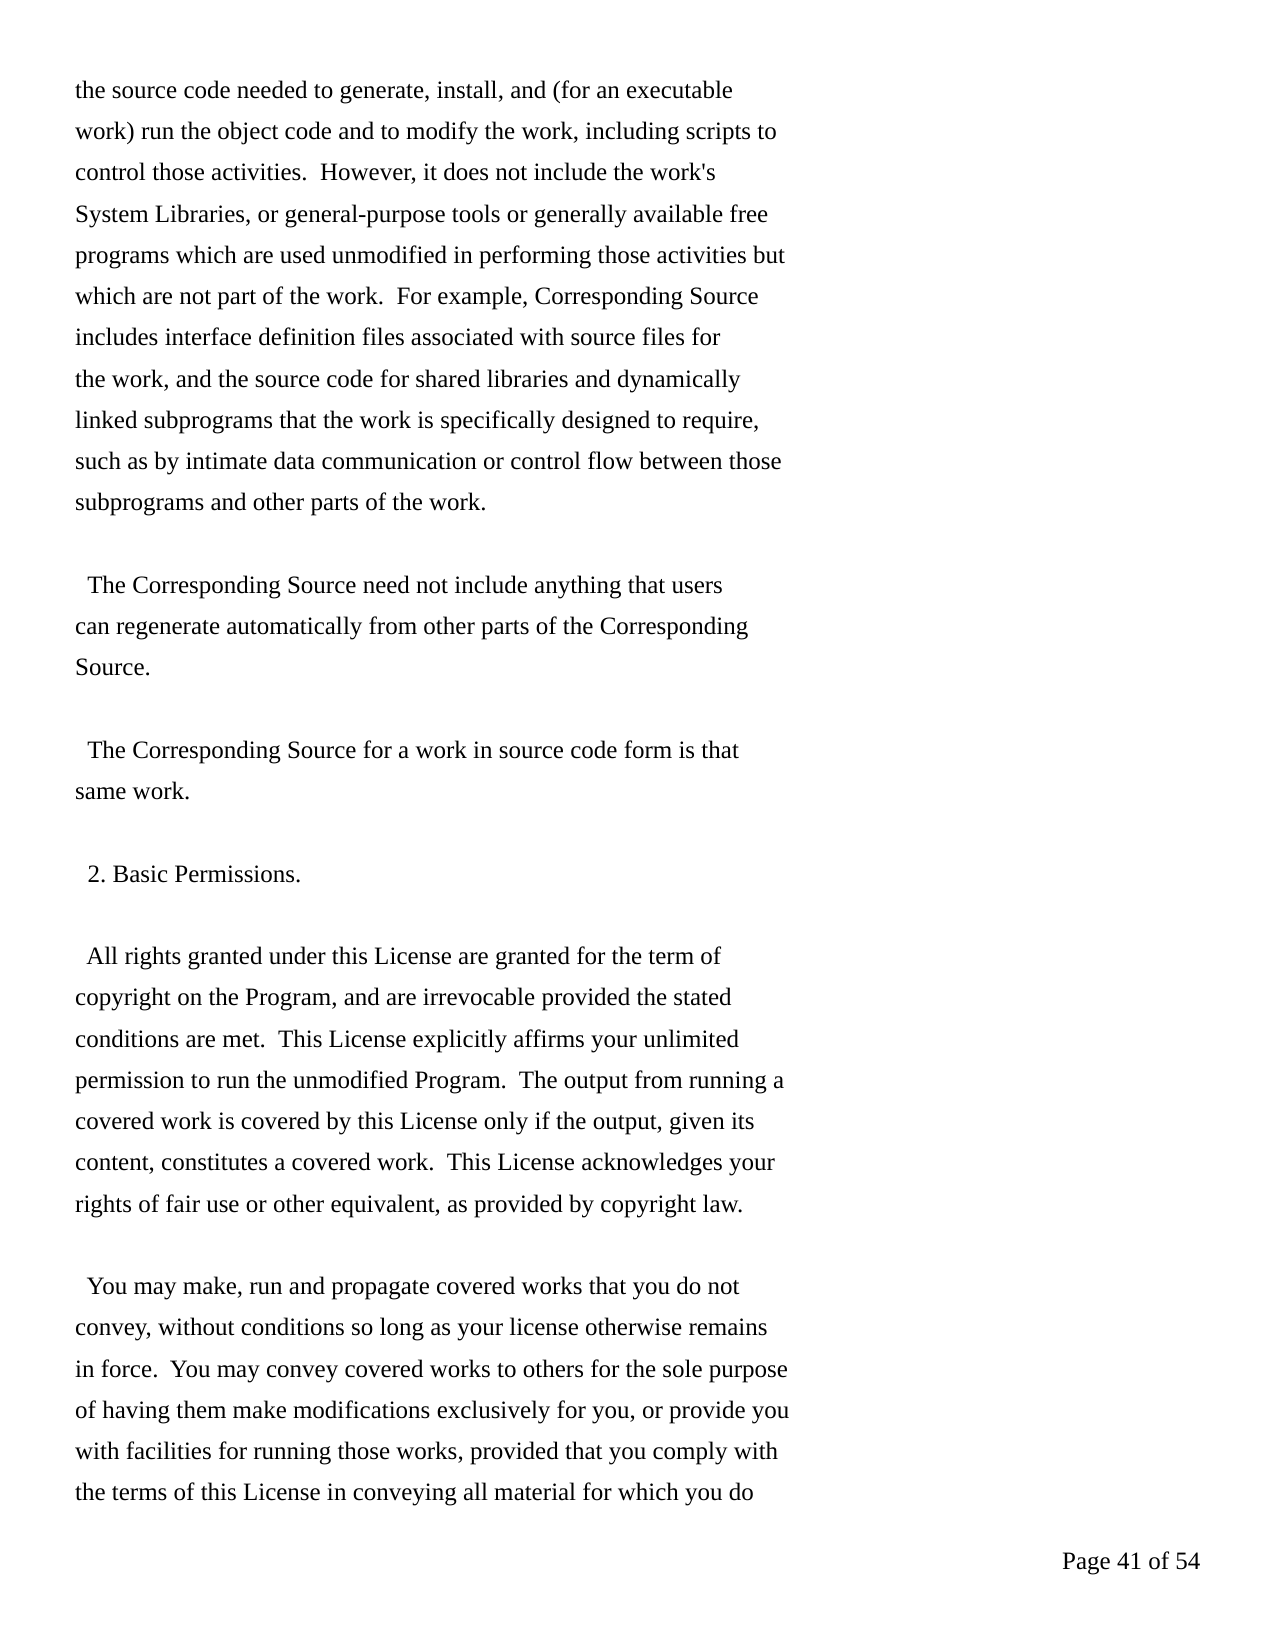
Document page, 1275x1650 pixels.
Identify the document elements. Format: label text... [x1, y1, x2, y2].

text You may make, run and propagate covered works that you do not [75, 1271, 1200, 1300]
text the terms of this License in conveying all material for which you do [75, 1477, 1200, 1506]
text The Corresponding Source for a work in source code form is that [75, 735, 1200, 764]
text control those activities. However, it does not include the work's [75, 157, 1200, 186]
text subprograms and other parts of the work. [75, 487, 1200, 516]
text such as by intimate data communication or control flow between those [75, 446, 1200, 475]
text which are not part of the work. For example, Corresponding Source [75, 281, 1200, 310]
text 2. Basic Permissions. [75, 859, 1200, 887]
text work) run the object code and to modify the work, including scripts to [75, 116, 1200, 145]
text permission to run the unmodified Program. The output from running a [75, 1065, 1200, 1094]
text The Corresponding Source need not include anything that users [75, 570, 1200, 599]
text conditions are met. This License explicitly affirms your unlimited [75, 1024, 1200, 1052]
text Source. [75, 652, 1200, 681]
text System Libraries, or general-purpose tools or generally available free [75, 199, 1200, 227]
text with facilities for running those works, provided that you comply with [75, 1436, 1200, 1465]
text rights of fair use or other equivalent, as provided by copyright law. [75, 1189, 1200, 1217]
text the work, and the source code for shared libraries and dynamically [75, 364, 1200, 392]
text same work. [75, 776, 1200, 805]
text can regenerate automatically from other parts of the Corresponding [75, 611, 1200, 640]
text All rights granted under this License are granted for the term of [75, 941, 1200, 970]
text linked subprograms that the work is specifically designed to require, [75, 405, 1200, 434]
text copyright on the Program, and are irrevocable provided the stated [75, 982, 1200, 1011]
text of having them make modifications exclusively for you, or provide you [75, 1395, 1200, 1424]
text the source code needed to generate, install, and (for an executable [75, 75, 1200, 104]
text in force. You may convey covered works to others for the sole purpose [75, 1354, 1200, 1382]
text covered work is covered by this License only if the output, given its [75, 1106, 1200, 1135]
text content, constitutes a covered work. This License acknowledges your [75, 1147, 1200, 1176]
text programs which are used unmodified in performing those activities but [75, 240, 1200, 269]
text includes interface definition files associated with source files for [75, 322, 1200, 351]
text convey, without conditions so long as your license otherwise remains [75, 1312, 1200, 1341]
